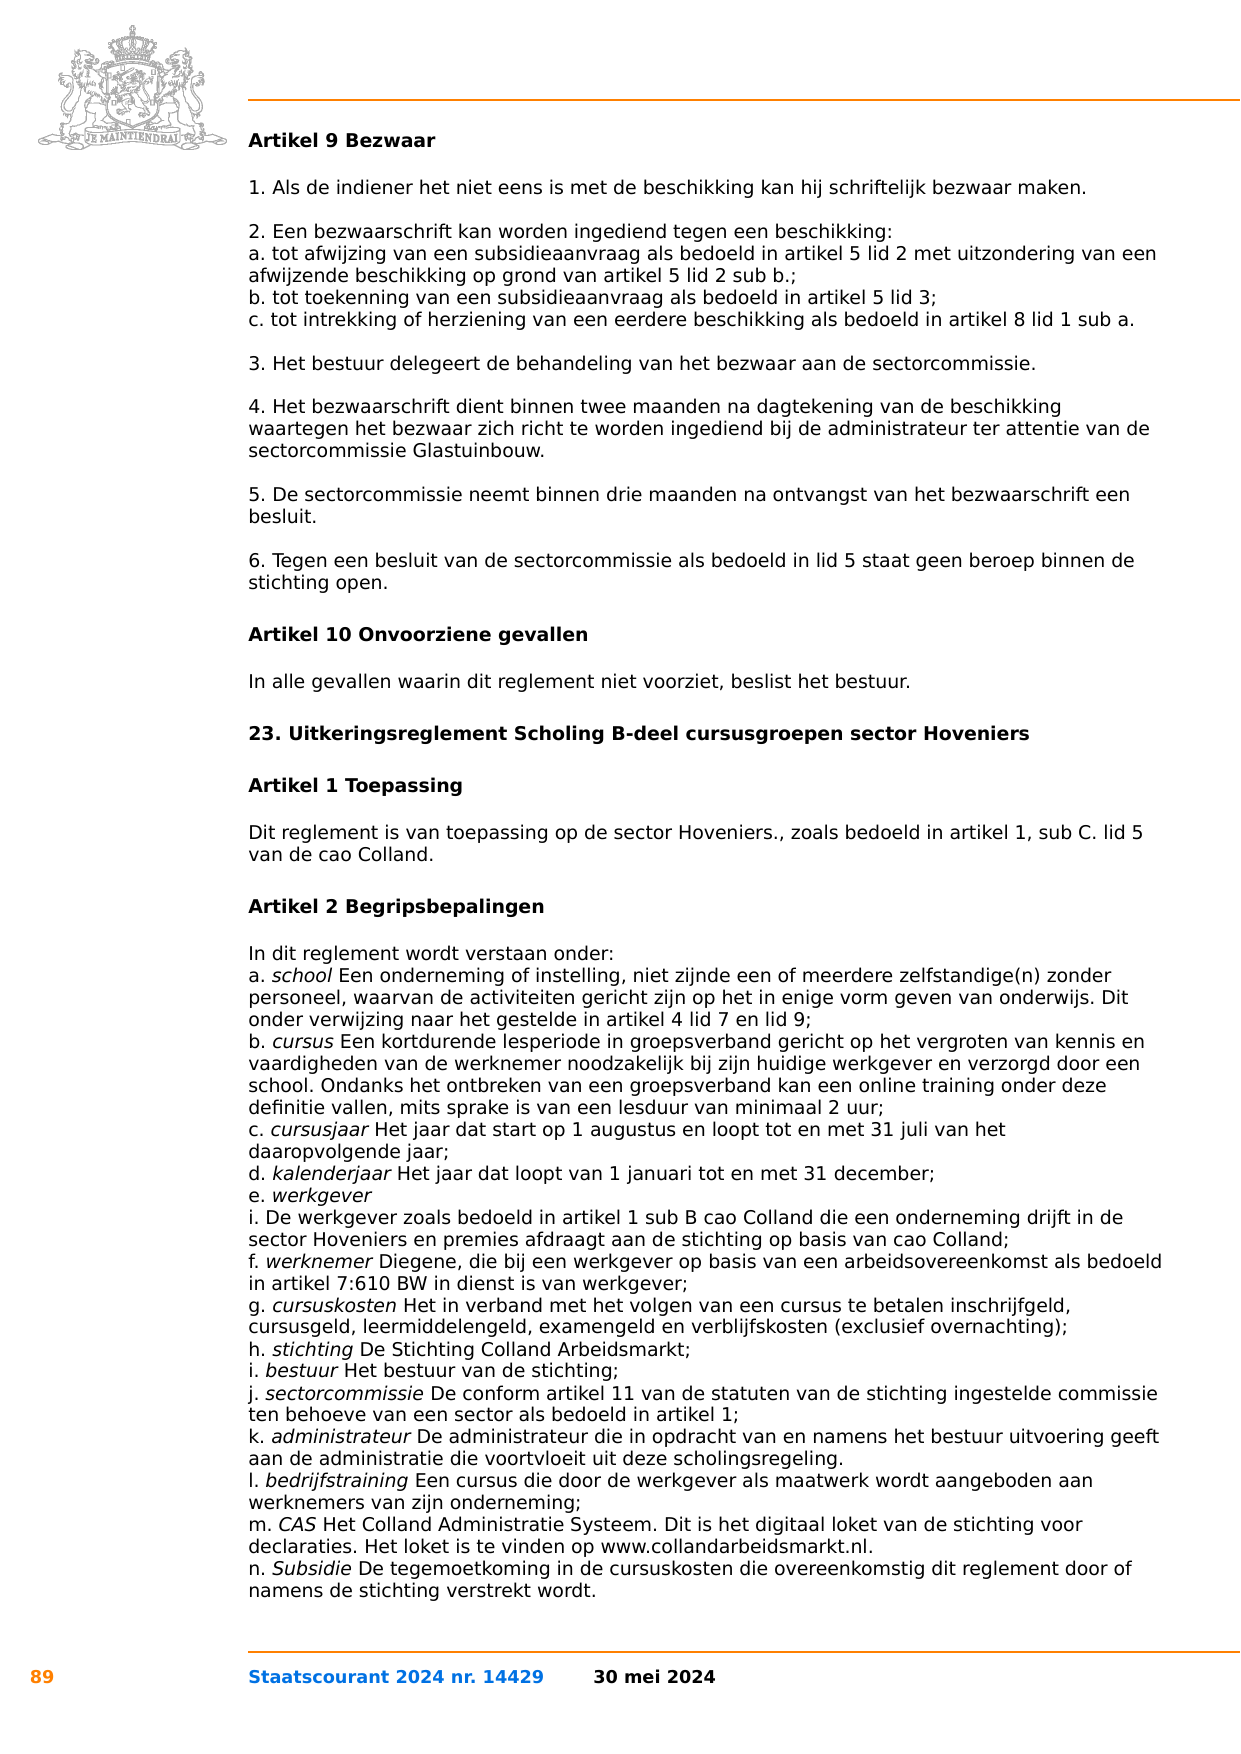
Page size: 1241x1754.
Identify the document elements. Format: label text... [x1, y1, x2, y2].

text a. tot afwijzing van een subsidieaanvraag als bedoeld in artikel 5 lid 2 met uitzondering van een afwijzende beschikking op grond van artikel 5 lid 2 sub b.; [248, 243, 1163, 287]
text c. cursusjaar Het jaar dat start op 1 augustus en loopt tot en met 31 juli van het daaropvolgende jaar; [248, 1119, 1163, 1163]
text d. kalenderjaar Het jaar dat loopt van 1 januari tot en met 31 december; [248, 1163, 1163, 1184]
text 1. Als de indiener het niet eens is met de beschikking kan hij schriftelijk bezwaar maken. [248, 177, 1163, 199]
subtitle Artikel 2 Begripsbepalingen [248, 896, 1163, 918]
text 6. Tegen een besluit van de sectorcommissie als bedoeld in lid 5 staat geen beroep binnen de stichting open. [248, 550, 1163, 594]
text c. tot intrekking of herziening van een eerdere beschikking als bedoeld in artikel 8 lid 1 sub a. [248, 309, 1163, 331]
text g. cursuskosten Het in verband met het volgen van een cursus te betalen inschrijfgeld, cursusgeld, leermiddelengeld, examengeld en verblijfskosten (exclusief overnachting); [248, 1294, 1163, 1338]
text k. administrateur De administrateur die in opdracht van en namens het bestuur uitvoering geeft aan de administratie die voortvloeit uit deze scholingsregeling. [248, 1426, 1163, 1470]
picture [38, 25, 227, 150]
subtitle Artikel 1 Toepassing [248, 775, 1163, 797]
text 3. Het bestuur delegeert de behandeling van het bezwaar aan de sectorcommissie. [248, 352, 1163, 374]
text h. stichting De Stichting Colland Arbeidsmarkt; [248, 1338, 1163, 1360]
text a. school Een onderneming of instelling, niet zijnde een of meerdere zelfstandige(n) zonder personeel, waarvan de activiteiten gericht zijn op het in enige vorm geven van onderwijs. Dit onder verwijzing naar het gestelde in artikel 4 lid 7 en lid 9; [248, 965, 1163, 1031]
text i. bestuur Het bestuur van de stichting; [248, 1360, 1163, 1382]
text b. cursus Een kortdurende lesperiode in groepsverband gericht op het vergroten van kennis en vaardigheden van de werknemer noodzakelijk bij zijn huidige werkgever en verzorgd door een school. Ondanks het ontbreken van een groepsverband kan een online training onder deze definitie vallen, mits sprake is van een lesduur van minimaal 2 uur; [248, 1031, 1163, 1119]
text In dit reglement wordt verstaan onder: [248, 943, 1163, 965]
text 4. Het bezwaarschrift dient binnen twee maanden na dagtekening van de beschikking waartegen het bezwaar zich richt te worden ingediend bij de administrateur ter attentie van de sectorcommissie Glastuinbouw. [248, 396, 1163, 462]
subtitle Artikel 9 Bezwaar [248, 130, 1163, 152]
text b. tot toekenning van een subsidieaanvraag als bedoeld in artikel 5 lid 3; [248, 287, 1163, 309]
text n. Subsidie De tegemoetkoming in de cursuskosten die overeenkomstig dit reglement door of namens de stichting verstrekt wordt. [248, 1558, 1163, 1602]
text j. sectorcommissie De conform artikel 11 van de statuten van de stichting ingestelde commissie ten behoeve van een sector als bedoeld in artikel 1; [248, 1382, 1163, 1426]
text Dit reglement is van toepassing op de sector Hoveniers., zoals bedoeld in artikel 1, sub C. lid 5 van de cao Colland. [248, 822, 1163, 866]
subtitle 23. Uitkeringsreglement Scholing B-deel cursusgroepen sector Hoveniers [248, 723, 1163, 745]
text In alle gevallen waarin dit reglement niet voorziet, beslist het bestuur. [248, 671, 1163, 693]
text 2. Een bezwaarschrift kan worden ingediend tegen een beschikking: [248, 221, 1163, 243]
text m. CAS Het Colland Administratie Systeem. Dit is het digitaal loket van de stichting voor declaraties. Het loket is te vinden op www.collandarbeidsmarkt.nl. [248, 1514, 1163, 1558]
text 5. De sectorcommissie neemt binnen drie maanden na ontvangst van het bezwaarschrift een besluit. [248, 484, 1163, 528]
subtitle Artikel 10 Onvoorziene gevallen [248, 624, 1163, 646]
text f. werknemer Diegene, die bij een werkgever op basis van een arbeidsovereenkomst als bedoeld in artikel 7:610 BW in dienst is van werkgever; [248, 1251, 1163, 1294]
text e. werkgever [248, 1184, 1163, 1207]
text i. De werkgever zoals bedoeld in artikel 1 sub B cao Colland die een onderneming drijft in de sector Hoveniers en premies afdraagt aan de stichting op basis van cao Colland; [248, 1207, 1163, 1251]
text l. bedrijfstraining Een cursus die door de werkgever als maatwerk wordt aangeboden aan werknemers van zijn onderneming; [248, 1470, 1163, 1514]
